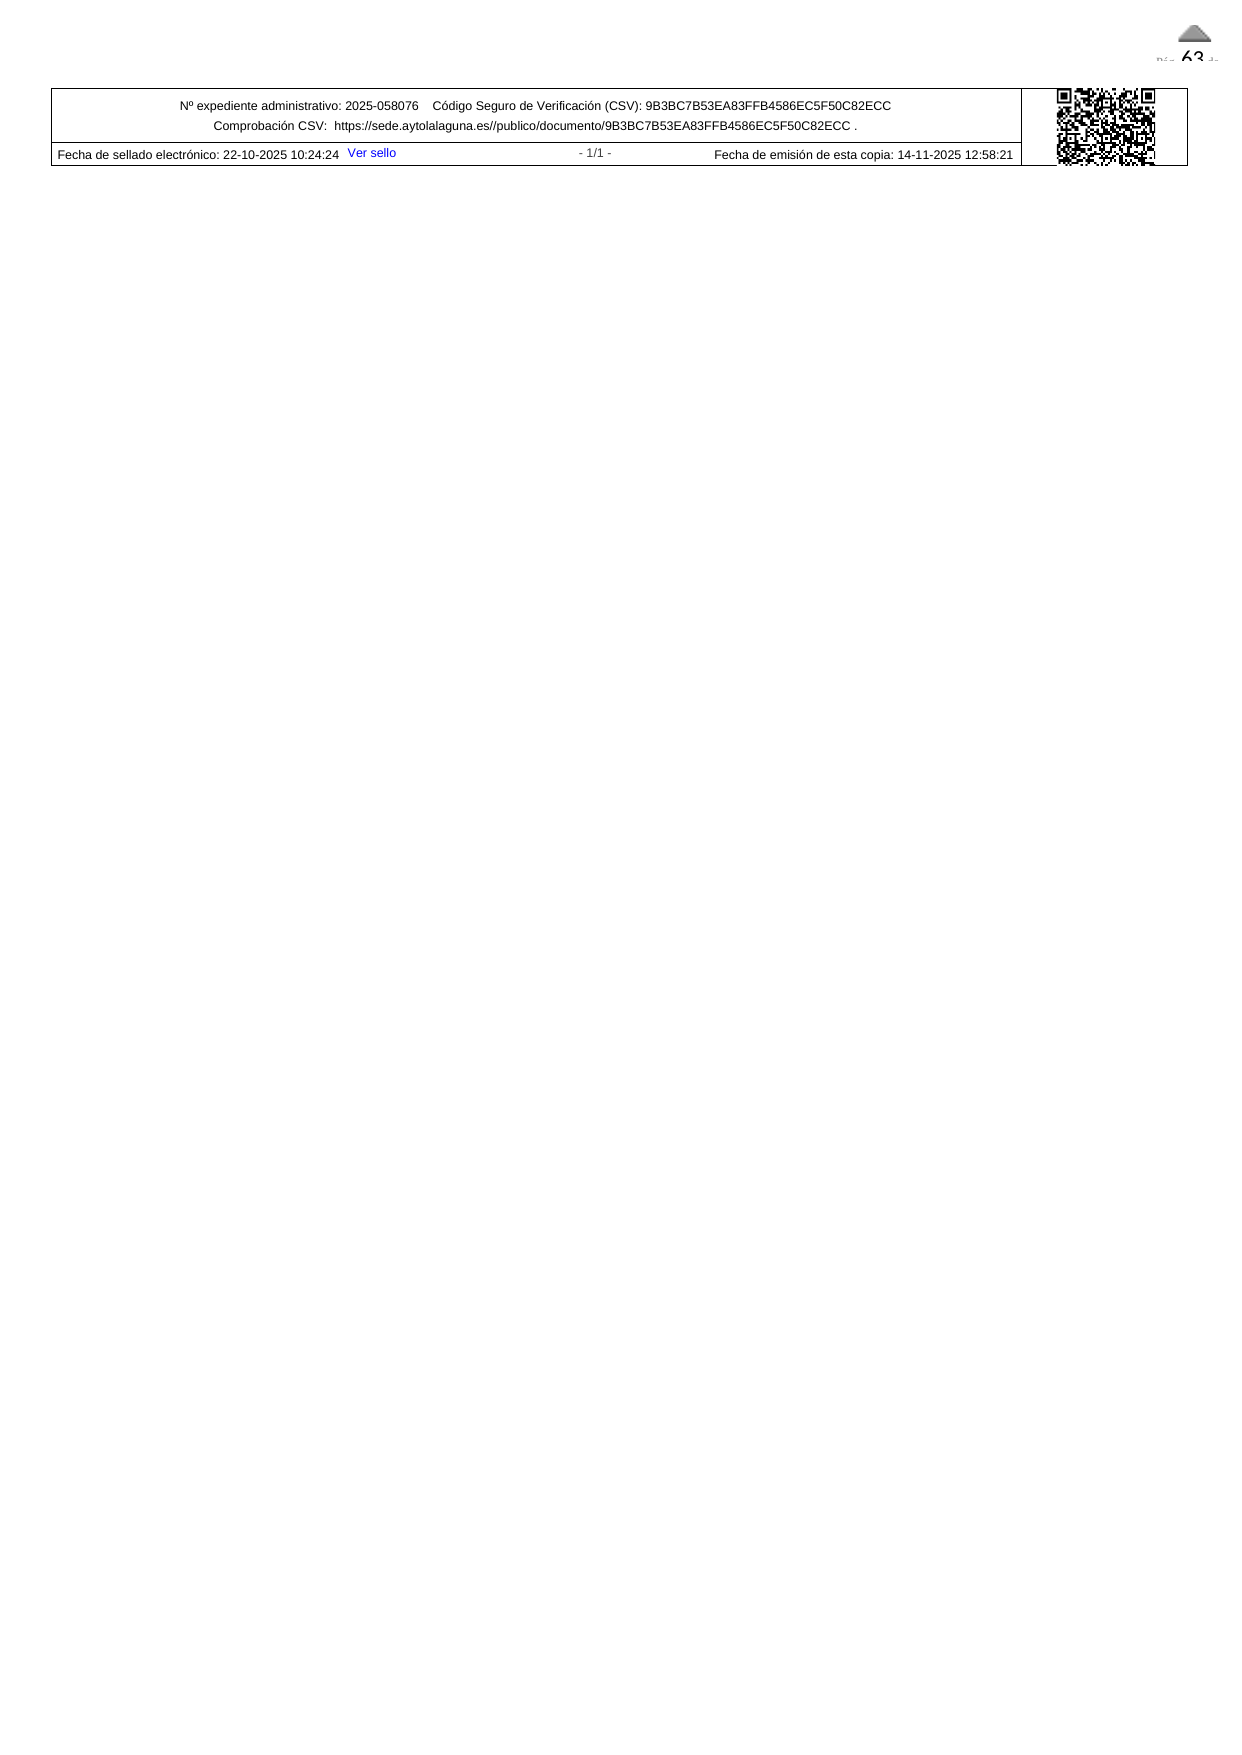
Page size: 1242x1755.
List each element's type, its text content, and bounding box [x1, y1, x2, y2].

table_cell Nº expediente administrativo: 2025-058076 Código Seguro de Verificación (CSV): 9B3BC7B53EA83FFB4586EC5F50C82ECC Comprobación CSV: https://sede.aytolalaguna.es//publico/documento/9B3BC7B53EA83FFB4586EC5F50C82ECC . [52, 89, 1021, 142]
table_header [1156, 89, 1187, 165]
table_cell Fecha de sellado electrónico: 22-10-2025 10:24:24 Ver sello - 1/1 - Fecha de emisión de esta copia: 14-11-2025 12:58:21 [52, 143, 1021, 165]
table_header [1022, 89, 1056, 165]
